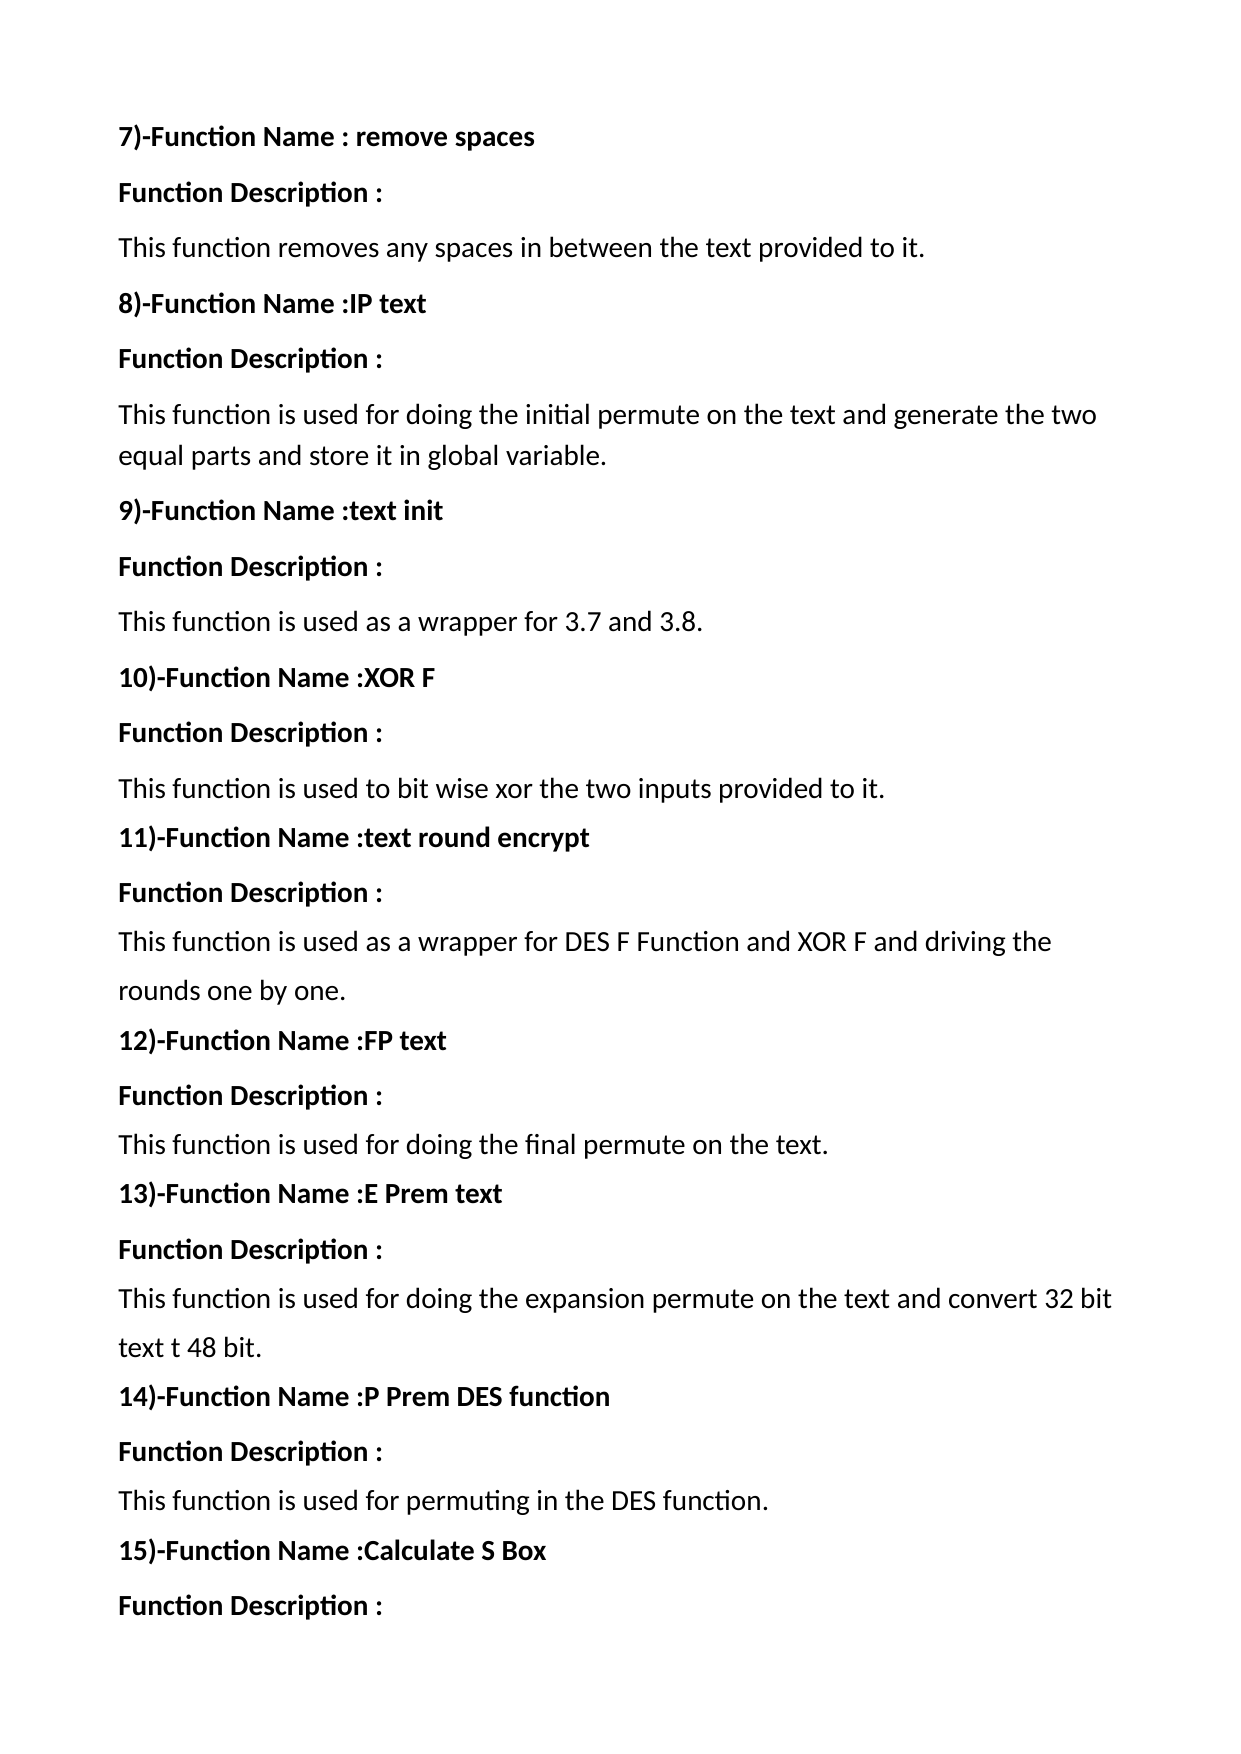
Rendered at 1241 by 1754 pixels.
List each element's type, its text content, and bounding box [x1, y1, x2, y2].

text Function Description : [118, 340, 1122, 376]
text 9)-Function Name :text init [118, 492, 1122, 528]
text This function removes any spaces in between the text provided to it. [118, 229, 1122, 265]
text This function is used for doing the final permute on the text. [118, 1126, 1122, 1162]
text Function Description : [118, 1077, 1122, 1113]
text 8)-Function Name :IP text [118, 285, 1122, 320]
text This function is used for doing the initial permute on the text and generate the two equal parts and store it in global variable. [118, 396, 1122, 472]
text Function Description : [118, 174, 1122, 209]
text 14)-Function Name :P Prem DES function [118, 1378, 1122, 1413]
text Function Description : [118, 1433, 1122, 1469]
text 11)-Function Name :text round encrypt [118, 819, 1122, 854]
text This function is used as a wrapper for 3.7 and 3.8. [118, 603, 1122, 639]
text 15)-Function Name :Calculate S Box [118, 1532, 1122, 1567]
text 12)-Function Name :FP text [118, 1022, 1122, 1057]
text This function is used as a wrapper for DES F Function and XOR F and driving the rounds one by one. [118, 923, 1122, 1008]
text 7)-Function Name : remove spaces [118, 118, 1122, 154]
text This function is used for permuting in the DES function. [118, 1482, 1122, 1518]
text Function Description : [118, 874, 1122, 910]
text Function Description : [118, 714, 1122, 750]
text Function Description : [118, 1587, 1122, 1623]
text 10)-Function Name :XOR F [118, 659, 1122, 694]
text 13)-Function Name :E Prem text [118, 1175, 1122, 1211]
text This function is used for doing the expansion permute on the text and convert 32 bit text t 48 bit. [118, 1280, 1122, 1364]
text Function Description : [118, 548, 1122, 583]
text This function is used to bit wise xor the two inputs provided to it. [118, 770, 1122, 805]
text Function Description : [118, 1231, 1122, 1266]
